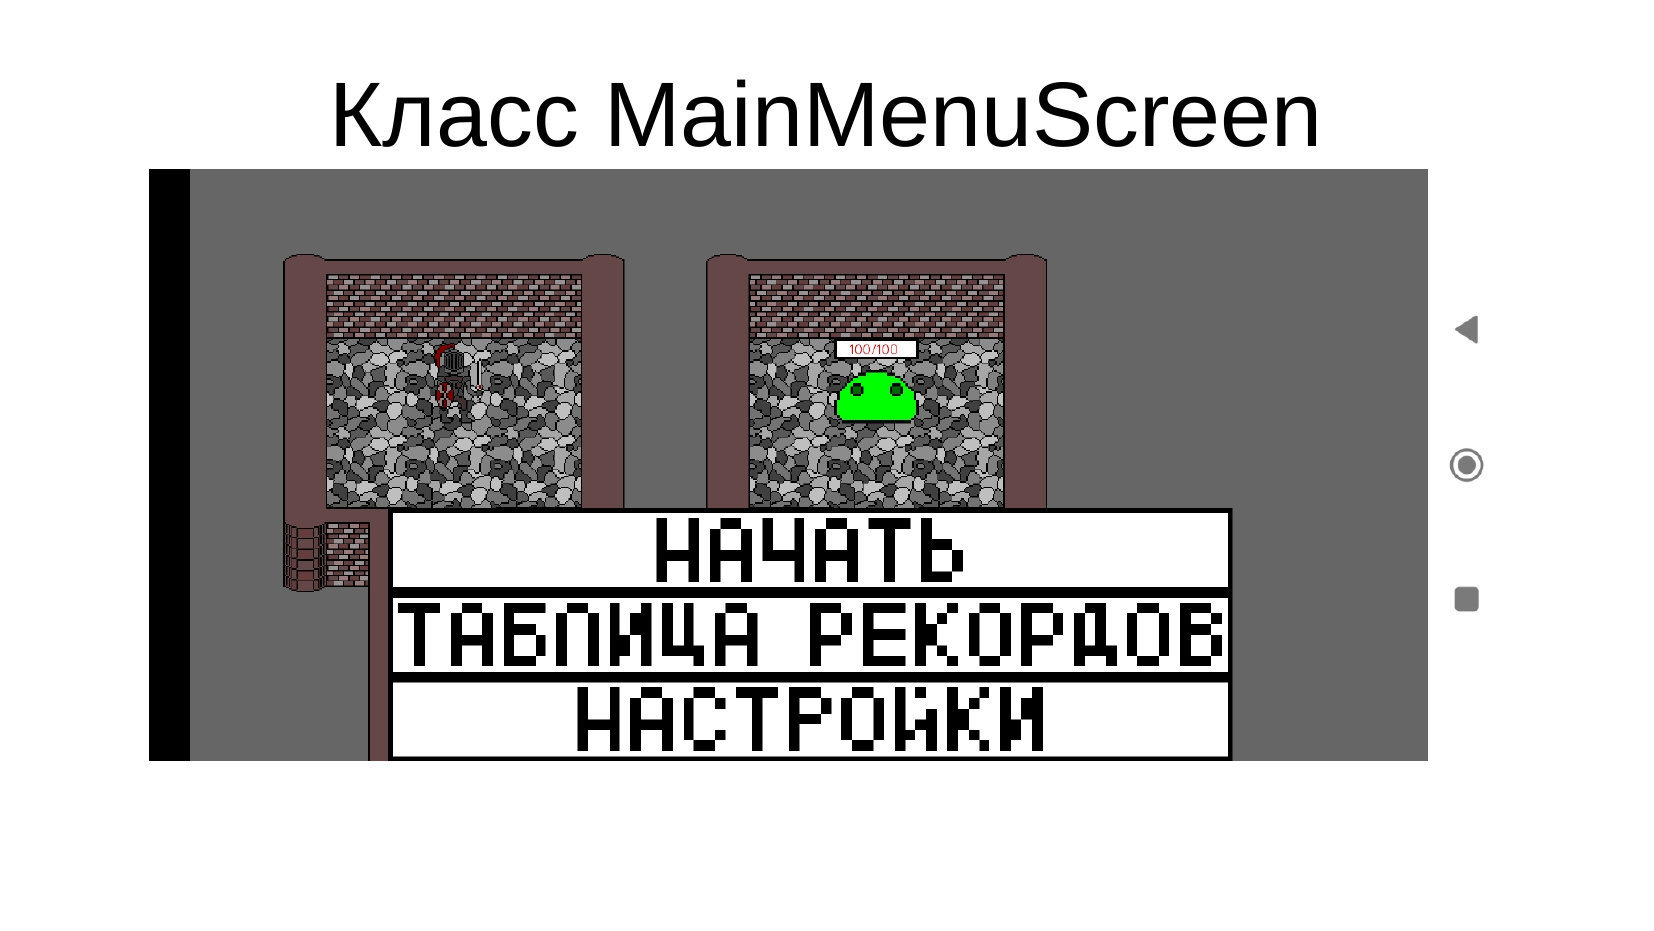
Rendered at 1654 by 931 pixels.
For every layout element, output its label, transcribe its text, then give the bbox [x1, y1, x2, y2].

picture [149, 169, 1505, 761]
title Класс MainMenuScreen [82, 37, 1571, 193]
